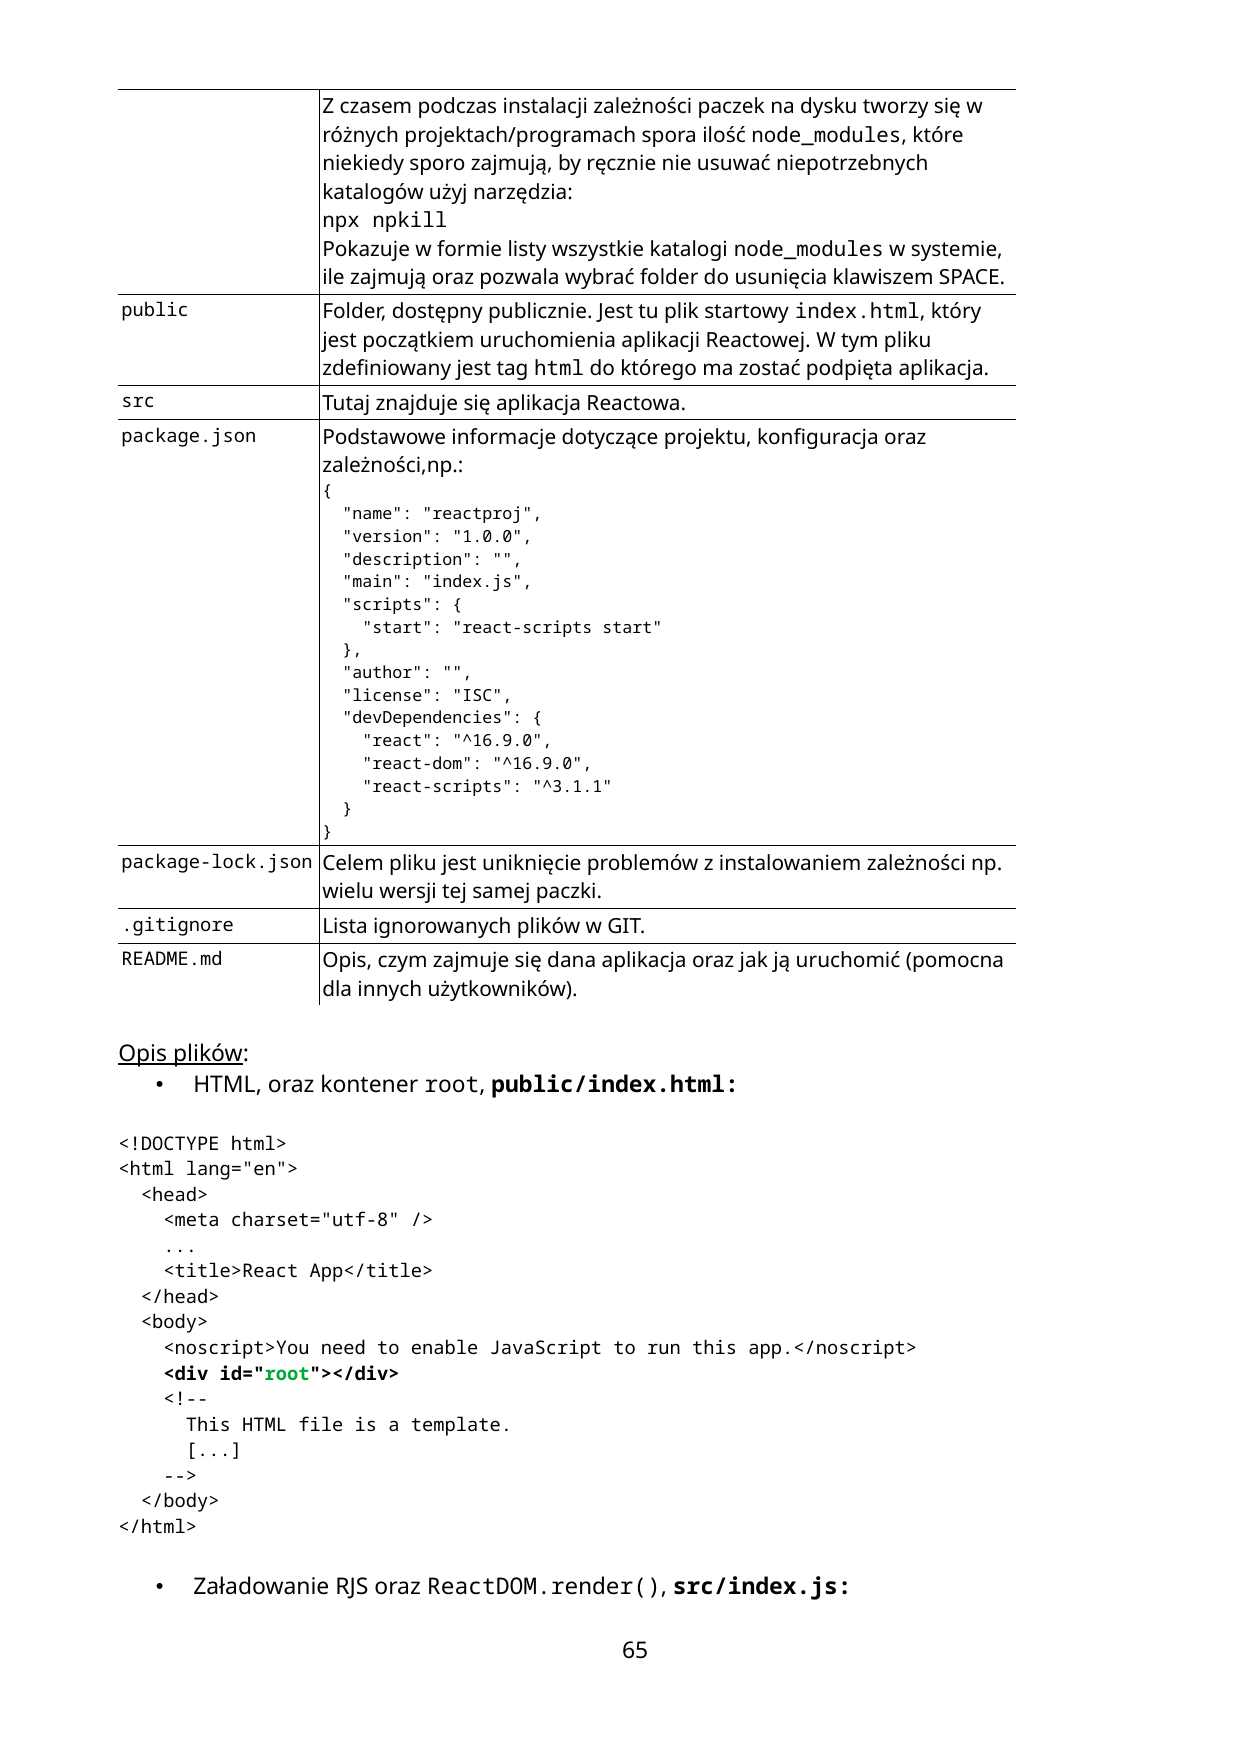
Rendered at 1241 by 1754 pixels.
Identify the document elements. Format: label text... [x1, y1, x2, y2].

list HTML, oraz kontener root, public/index.html: [156, 1068, 1152, 1099]
table_cell .gitignore [118, 909, 319, 942]
text <div id="root"></div> [118, 1360, 1152, 1385]
table_cell package.json [118, 420, 319, 845]
text <head> [118, 1181, 1152, 1207]
table_cell Folder, dostępny publicznie. Jest tu plik startowy index.html, który jest początkiem uruchomienia aplikacji Reactowej. W tym pliku zdefiniowany jest tag html do którego ma zostać podpięta aplikacja. [320, 295, 1016, 385]
table_cell Lista ignorowanych plików w GIT. [320, 909, 1016, 942]
list Załadowanie RJS oraz ReactDOM.render(), src/index.js: [156, 1570, 1152, 1601]
table_header Z czasem podczas instalacji zależności paczek na dysku tworzy się w różnych projektach/programach spora ilość node_modules, które niekiedy sporo zajmują, by ręcznie nie usuwać niepotrzebnych katalogów użyj narzędzia: npx npkill Pokazuje w formie listy wszystkie katalogi node_modules w systemie, ile zajmują oraz pozwala wybrać folder do usunięcia klawiszem SPACE. [320, 90, 1016, 293]
table_cell Opis, czym zajmuje się dana aplikacja oraz jak ją uruchomić (pomocna dla innych użytkowników). [320, 944, 1016, 1005]
table_cell package-lock.json [118, 846, 319, 908]
table_header [118, 90, 319, 293]
text --> [118, 1462, 1152, 1487]
text </head> [118, 1283, 1152, 1309]
text Opis plików: [118, 1036, 1152, 1068]
text <!DOCTYPE html> [118, 1130, 1152, 1156]
table_cell src [118, 386, 319, 419]
text </body> [118, 1487, 1152, 1513]
text <noscript>You need to enable JavaScript to run this app.</noscript> [118, 1334, 1152, 1360]
text [...] [118, 1436, 1152, 1462]
text ... [118, 1232, 1152, 1258]
text <body> [118, 1309, 1152, 1334]
text <title>React App</title> [118, 1258, 1152, 1283]
text This HTML file is a template. [118, 1411, 1152, 1436]
text <meta charset="utf-8" /> [118, 1207, 1152, 1232]
text </html> [118, 1513, 1152, 1538]
text <html lang="en"> [118, 1156, 1152, 1181]
text <!-- [118, 1385, 1152, 1411]
table_cell README.md [118, 944, 319, 1005]
table_cell Celem pliku jest uniknięcie problemów z instalowaniem zależności np. wielu wersji tej samej paczki. [320, 846, 1016, 908]
table_cell public [118, 295, 319, 385]
table_cell Tutaj znajduje się aplikacja Reactowa. [320, 386, 1016, 419]
table_cell Podstawowe informacje dotyczące projektu, konfiguracja oraz zależności,np.: { "name": "reactproj", "version": "1.0.0", "description": "", "main": "index.js", "scripts": { "start": "react-scripts start" }, "author": "", "license": "ISC", "devDependencies": { "react": "^16.9.0", "react-dom": "^16.9.0", "react-scripts": "^3.1.1" } } [320, 420, 1016, 845]
